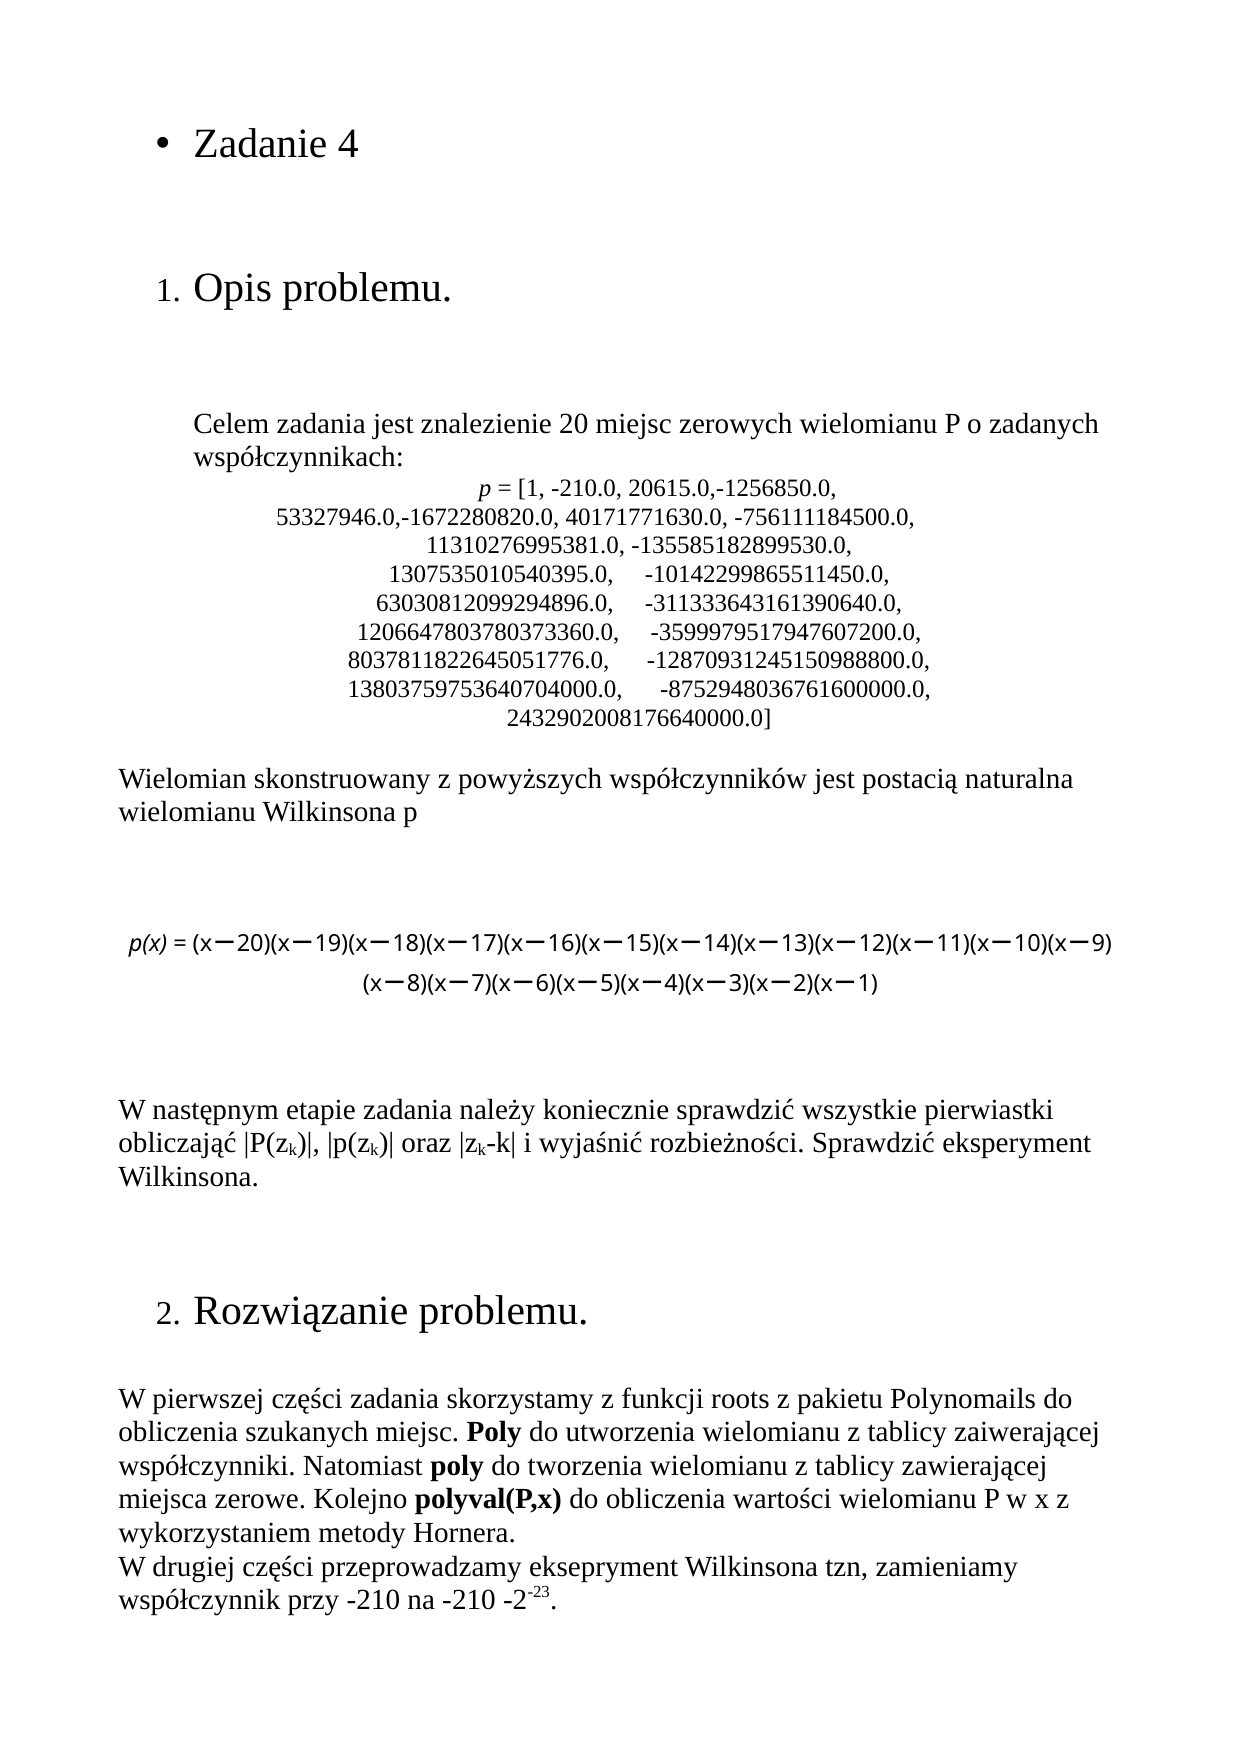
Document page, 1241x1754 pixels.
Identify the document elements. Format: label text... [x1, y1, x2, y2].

text 8037811822645051776.0, -12870931245150988800.0, [118, 645, 1122, 674]
list p = [1, -210.0, 20615.0,-1256850.0, [156, 473, 1122, 502]
list Celem zadania jest znalezienie 20 miejsc zerowych wielomianu P o zadanych współczynnikach: [156, 406, 1122, 473]
text 11310276995381.0, -135585182899530.0, [118, 530, 1122, 559]
text 53327946.0,-1672280820.0, 40171771630.0, -756111184500.0, [118, 502, 1122, 530]
text W następnym etapie zadania należy koniecznie sprawdzić wszystkie pierwiastki obliczająć |P(zk)|, |p(zk)| oraz |zk-k| i wyjaśnić rozbieżności. Sprawdzić eksperyment Wilkinsona. [118, 1092, 1122, 1193]
text 1307535010540395.0, -10142299865511450.0, [118, 559, 1122, 588]
text p(x) = (x−20)(x−19)(x−18)(x−17)(x−16)(x−15)(x−14)(x−13)(x−12)(x−11)(x−10)(x−9)(x−8)(x−7)(x−6)(x−5)(x−4)(x−3)(x−2)(x−1) [118, 921, 1122, 1000]
list Opis problemu. [156, 262, 1122, 310]
text W pierwszej części zadania skorzystamy z funkcji roots z pakietu Polynomails do obliczenia szukanych miejsc. Poly do utworzenia wielomianu z tablicy zaiwerającej współczynniki. Natomiast poly do tworzenia wielomianu z tablicy zawierającej miejsca zerowe. Kolejno polyval(P,x) do obliczenia wartości wielomianu P w x z wykorzystaniem metody Hornera. [118, 1381, 1122, 1549]
text 63030812099294896.0, -311333643161390640.0, [118, 588, 1122, 617]
list Rozwiązanie problemu. [156, 1285, 1122, 1333]
text W drugiej części przeprowadzamy eksepryment Wilkinsona tzn, zamieniamy współczynnik przy -210 na -210 -2-23. [118, 1549, 1122, 1616]
text 13803759753640704000.0, -8752948036761600000.0, [118, 674, 1122, 703]
text 1206647803780373360.0, -3599979517947607200.0, [118, 617, 1122, 645]
text Wielomian skonstruowany z powyższych współczynników jest postacią naturalna wielomianu Wilkinsona p [118, 761, 1122, 828]
list Zadanie 4 [156, 118, 1122, 166]
text 2432902008176640000.0] [118, 703, 1122, 732]
